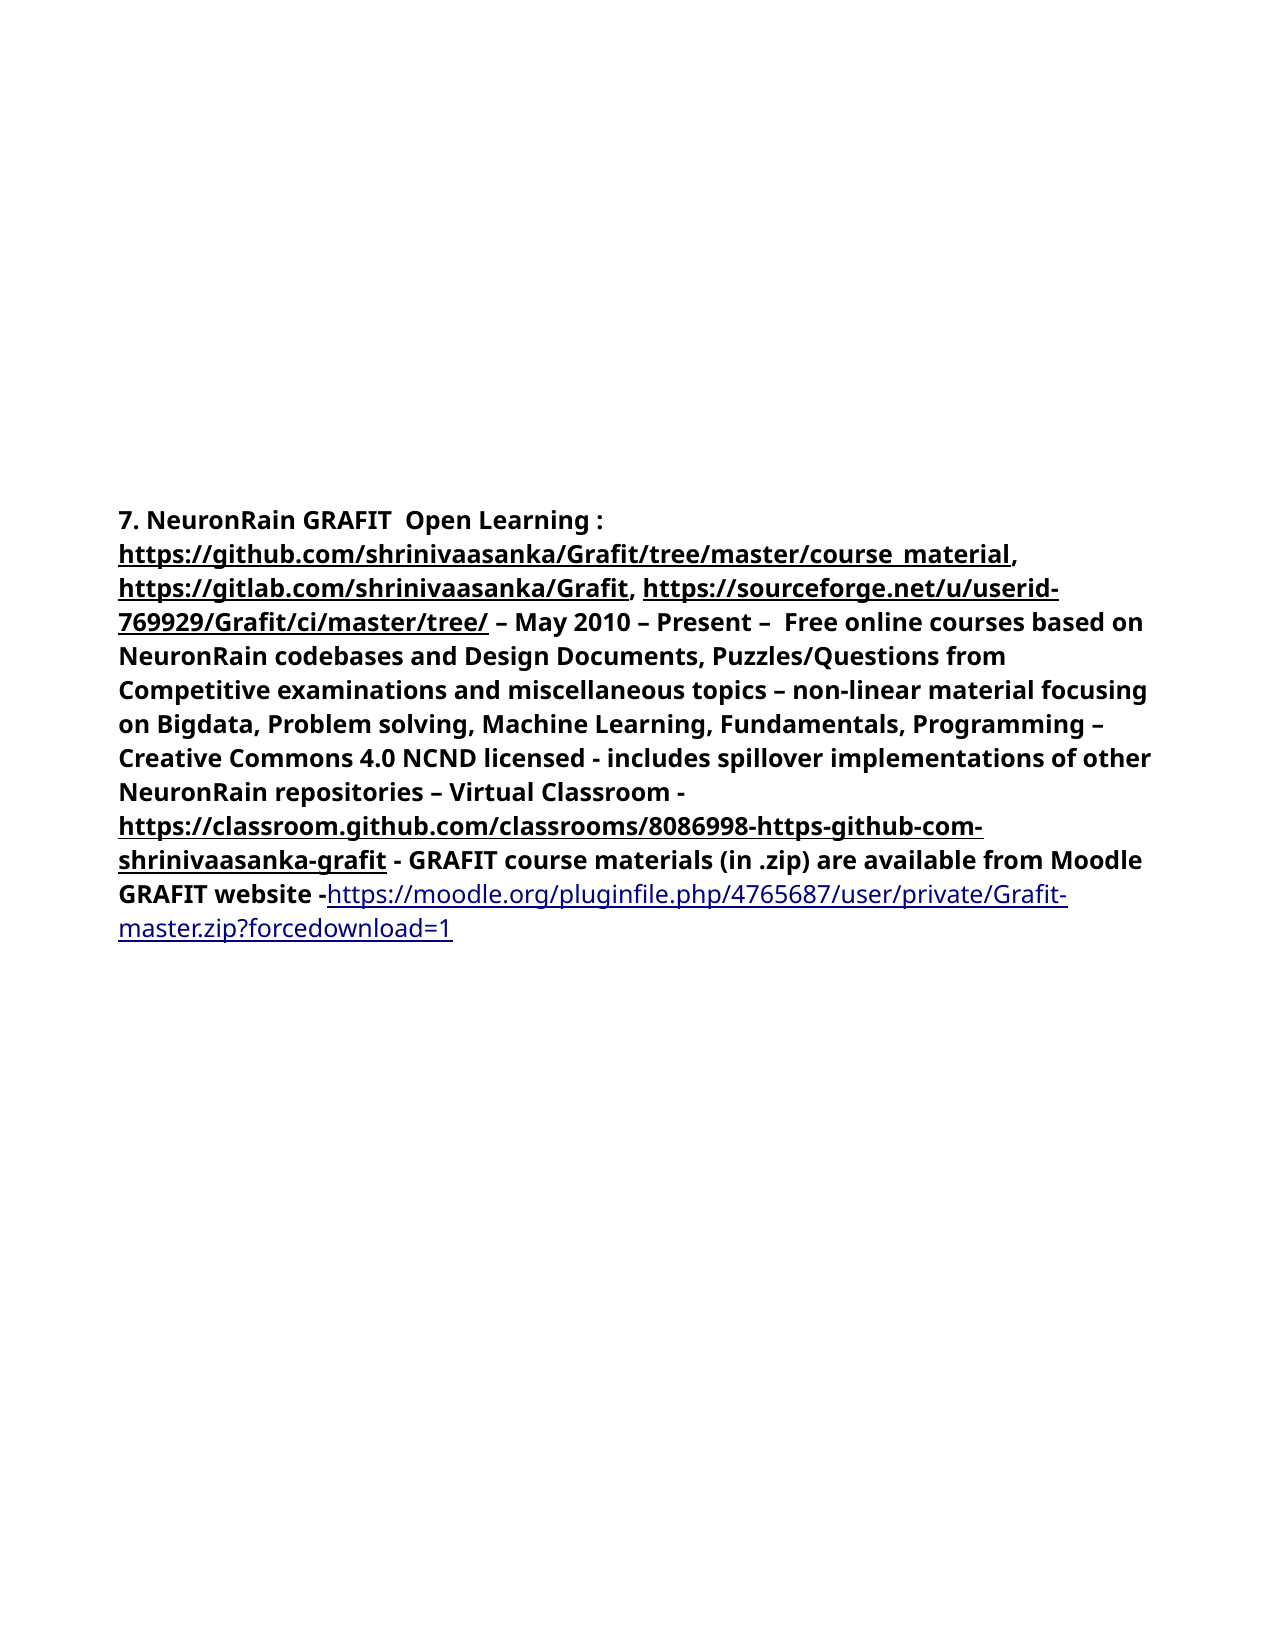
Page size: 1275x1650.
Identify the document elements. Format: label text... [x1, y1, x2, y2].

text 7. NeuronRain GRAFIT Open Learning : https://github.com/shrinivaasanka/Grafit/tree/master/course_material, https://gitlab.com/shrinivaasanka/Grafit, https://sourceforge.net/u/userid-769929/Grafit/ci/master/tree/ – May 2010 – Present – Free online courses based on NeuronRain codebases and Design Documents, Puzzles/Questions from Competitive examinations and miscellaneous topics – non-linear material focusing on Bigdata, Problem solving, Machine Learning, Fundamentals, Programming – Creative Commons 4.0 NCND licensed - includes spillover implementations of other NeuronRain repositories – Virtual Classroom - https://classroom.github.com/classrooms/8086998-https-github-com-shrinivaasanka-grafit - GRAFIT course materials (in .zip) are available from Moodle GRAFIT website -https://moodle.org/pluginfile.php/4765687/user/private/Grafit-master.zip?forcedownload=1 [118, 502, 1157, 945]
